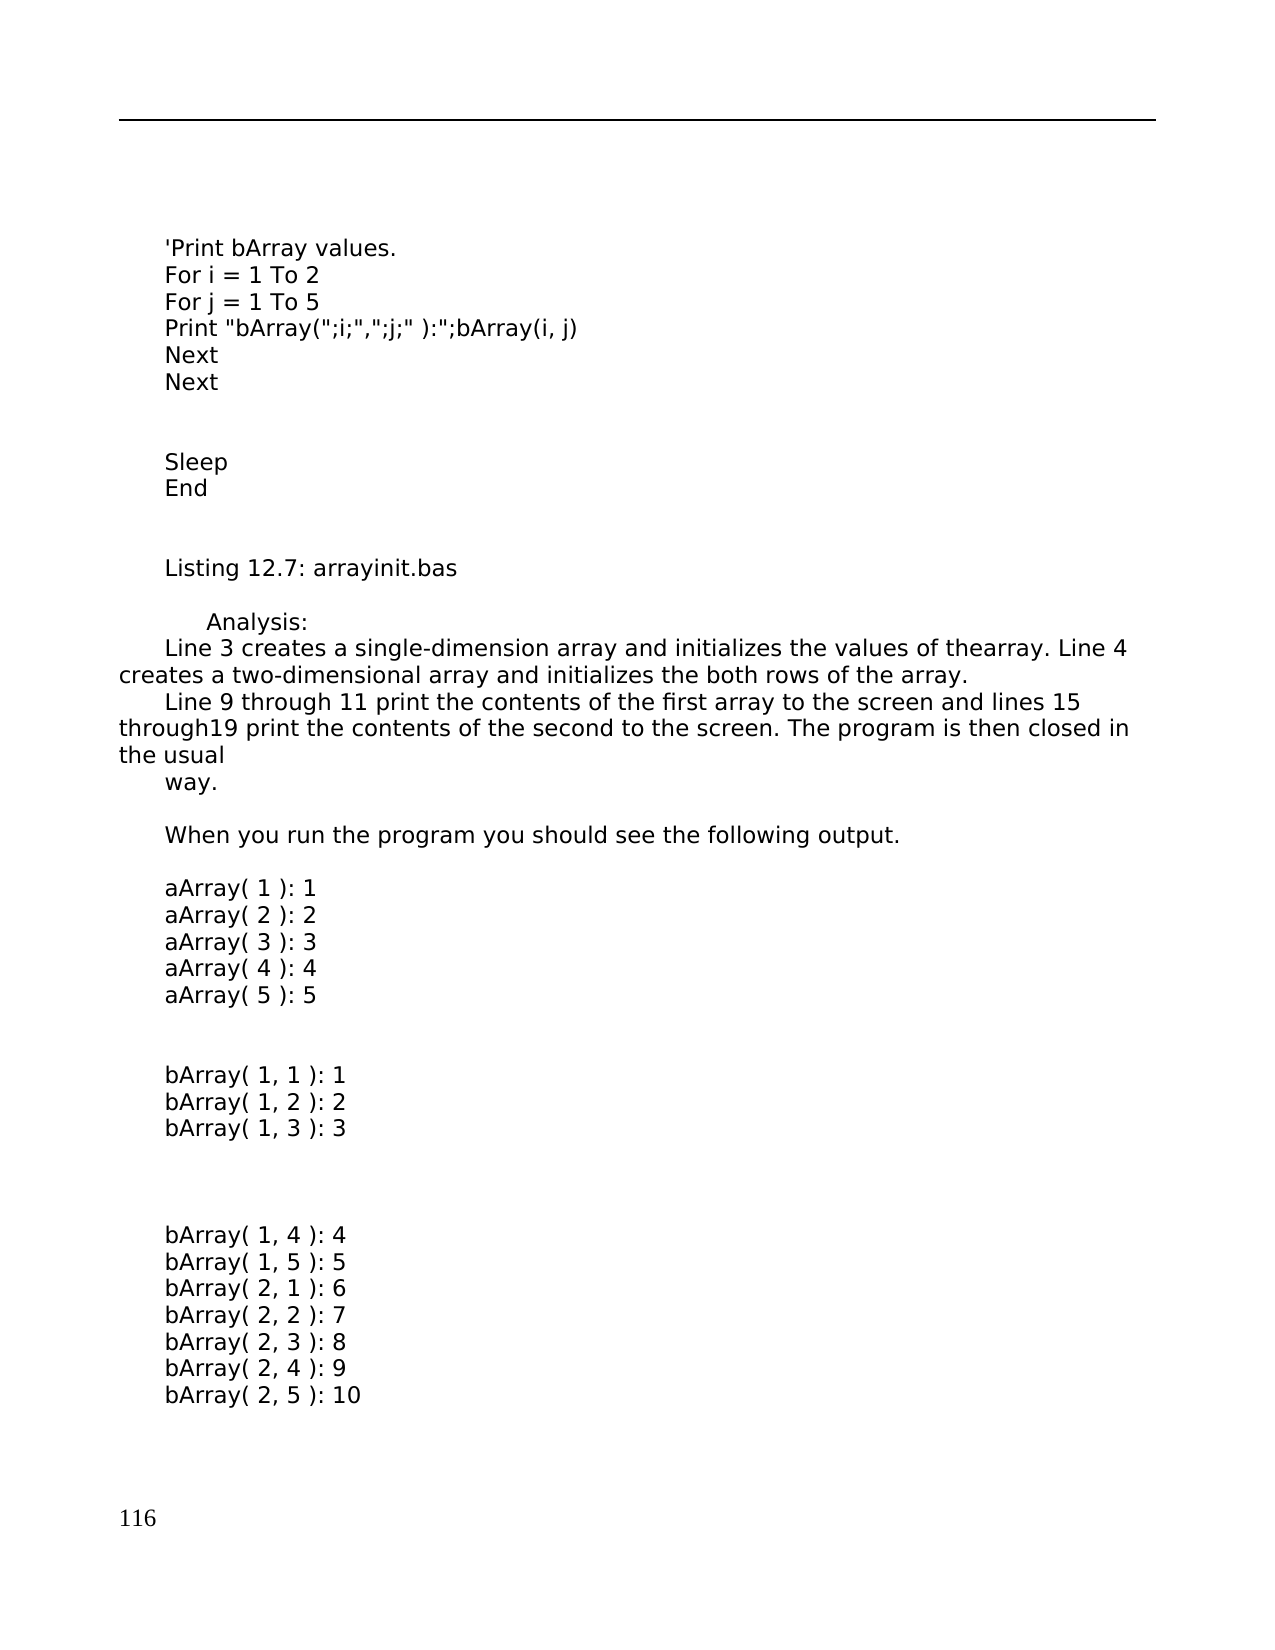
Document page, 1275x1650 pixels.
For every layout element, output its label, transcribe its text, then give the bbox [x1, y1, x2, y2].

text End [118, 476, 1156, 502]
text Next [118, 369, 1156, 396]
text aArray( 2 ): 2 [118, 902, 1156, 929]
text Sleep [118, 449, 1156, 476]
text For i = 1 To 2 [118, 262, 1156, 289]
text bArray( 2, 1 ): 6 [118, 1276, 1156, 1302]
text bArray( 2, 5 ): 10 [118, 1382, 1156, 1409]
text bArray( 1, 2 ): 2 [118, 1089, 1156, 1116]
text Next [118, 342, 1156, 369]
text Line 9 through 11 print the contents of the first array to the screen and lines 15 through19 print the contents of the second to the screen. The program is then closed in the usual [118, 689, 1156, 769]
text aArray( 4 ): 4 [118, 956, 1156, 982]
text way. [118, 769, 1156, 796]
text bArray( 1, 4 ): 4 [118, 1222, 1156, 1249]
text 'Print bArray values. [118, 236, 1156, 262]
text aArray( 3 ): 3 [118, 929, 1156, 956]
text aArray( 1 ): 1 [118, 876, 1156, 902]
text Print "bArray(";i;",";j;" ):";bArray(i, j) [118, 316, 1156, 342]
text bArray( 2, 2 ): 7 [118, 1302, 1156, 1329]
text Analysis: [118, 609, 1156, 636]
text bArray( 2, 3 ): 8 [118, 1329, 1156, 1356]
text bArray( 1, 3 ): 3 [118, 1116, 1156, 1142]
text For j = 1 To 5 [118, 289, 1156, 316]
text bArray( 1, 5 ): 5 [118, 1249, 1156, 1276]
text aArray( 5 ): 5 [118, 982, 1156, 1009]
text Listing 12.7: arrayinit.bas [118, 556, 1156, 582]
text bArray( 1, 1 ): 1 [118, 1062, 1156, 1089]
text When you run the program you should see the following output. [118, 822, 1156, 849]
text Line 3 creates a single-dimension array and initializes the values of thearray. Line 4 creates a two-dimensional array and initializes the both rows of the array. [118, 636, 1156, 689]
text bArray( 2, 4 ): 9 [118, 1356, 1156, 1382]
